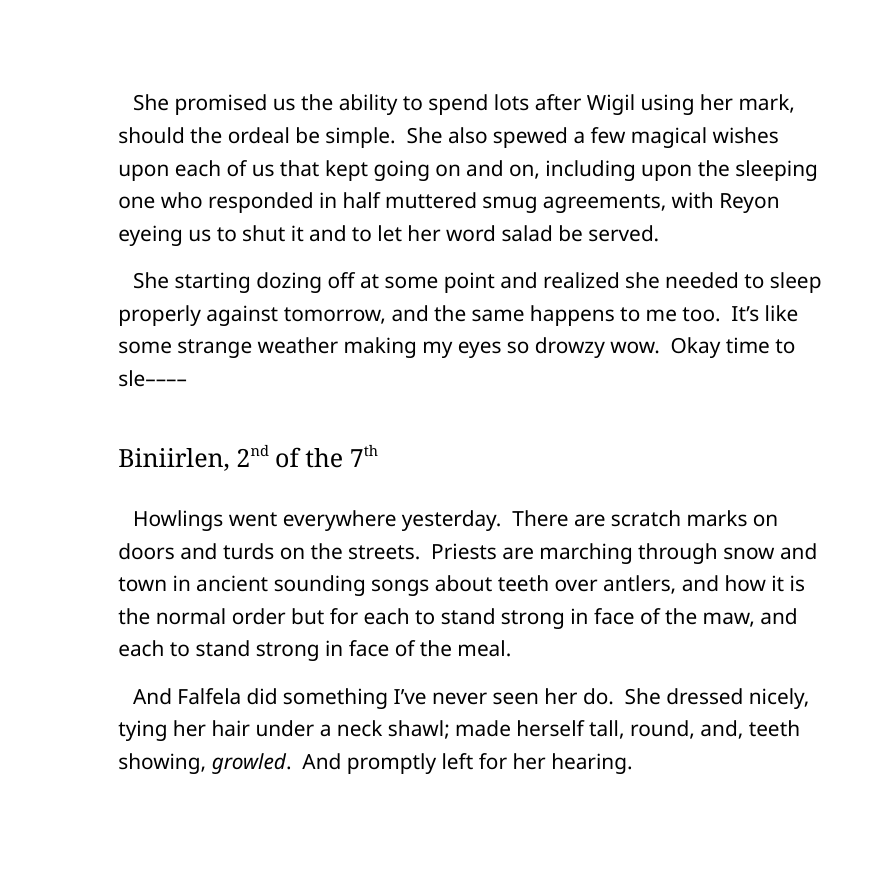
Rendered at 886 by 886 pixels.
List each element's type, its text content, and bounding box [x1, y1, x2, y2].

text She promised us the ability to spend lots after Wigil using her mark, should the ordeal be simple. She also spewed a few magical wishes upon each of us that kept going on and on, including upon the sleeping one who responded in half muttered smug agreements, with Reyon eyeing us to shut it and to let her word salad be served. [118, 88, 827, 247]
text Howlings went everywhere yesterday. There are scratch marks on doors and turds on the streets. Priests are marching through snow and town in ancient sounding songs about teeth over antlers, and how it is the normal order but for each to stand strong in face of the maw, and each to stand strong in face of the meal. [118, 504, 827, 663]
subtitle Biniirlen, 2nd of the 7th [118, 441, 827, 475]
text And Falfela did something I’ve never seen her do. She dressed nicely, tying her hair under a neck shawl; made herself tall, round, and, teeth showing, growled. And promptly left for her hearing. [118, 682, 827, 775]
text She starting dozing off at some point and realized she needed to sleep properly against tomorrow, and the same happens to me too. It’s like some strange weather making my eyes so drowzy wow. Okay time to sle–––– [118, 266, 827, 392]
